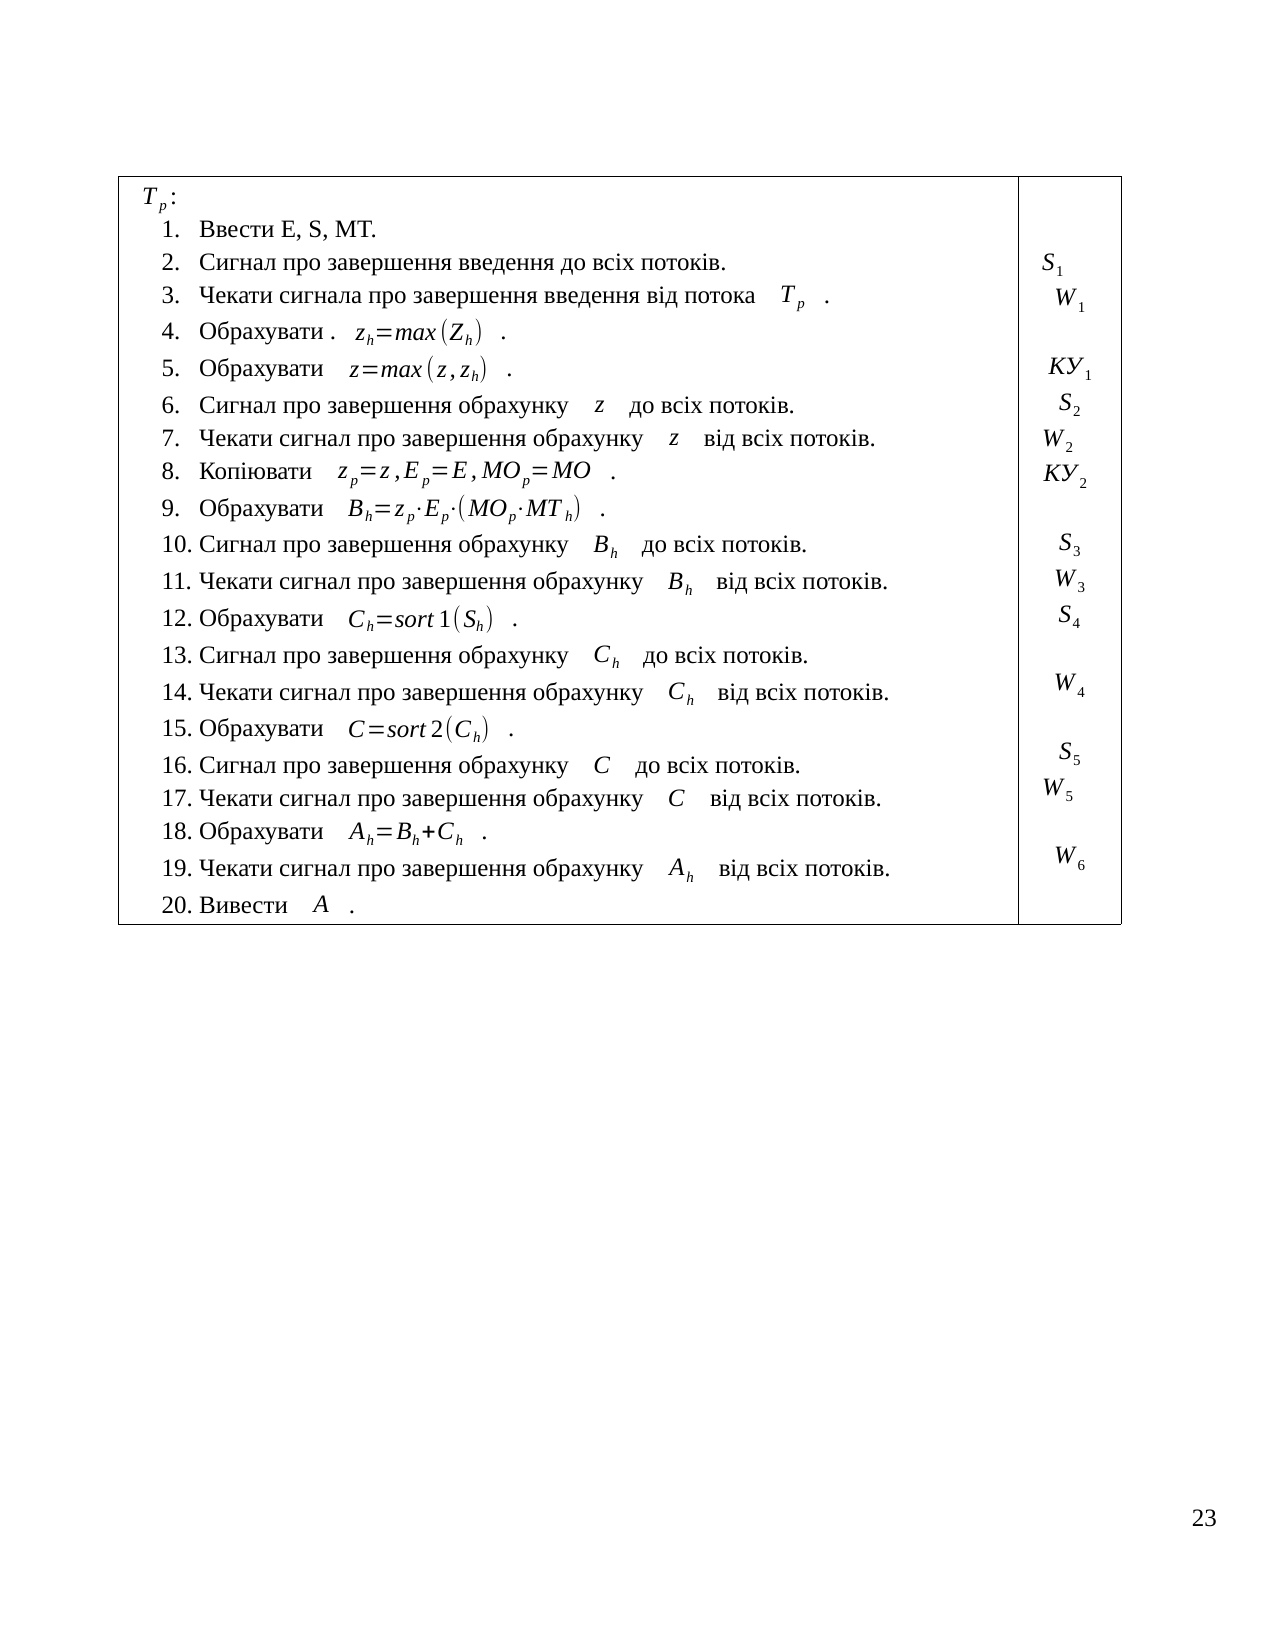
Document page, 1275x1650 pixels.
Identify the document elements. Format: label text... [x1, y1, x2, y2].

table_header [1019, 177, 1121, 924]
table_header Ввести E, S, MT. Сигнал про завершення введення до всіх потоків. Чекати сигнала про завершення введення від потока . Обрахувати .. Обрахувати . Сигнал про завершення обрахунку до всіх потоків. Чекати сигнал про завершення обрахунку від всіх потоків. Копіювати . Обрахувати . Сигнал про завершення обрахунку до всіх потоків. Чекати сигнал про завершення обрахунку від всіх потоків. Обрахувати . Сигнал про завершення обрахунку до всіх потоків. Чекати сигнал про завершення обрахунку від всіх потоків. Обрахувати . Сигнал про завершення обрахунку до всіх потоків. Чекати сигнал про завершення обрахунку від всіх потоків. Обрахувати . Чекати сигнал про завершення обрахунку від всіх потоків. Вивести . [119, 177, 1018, 924]
